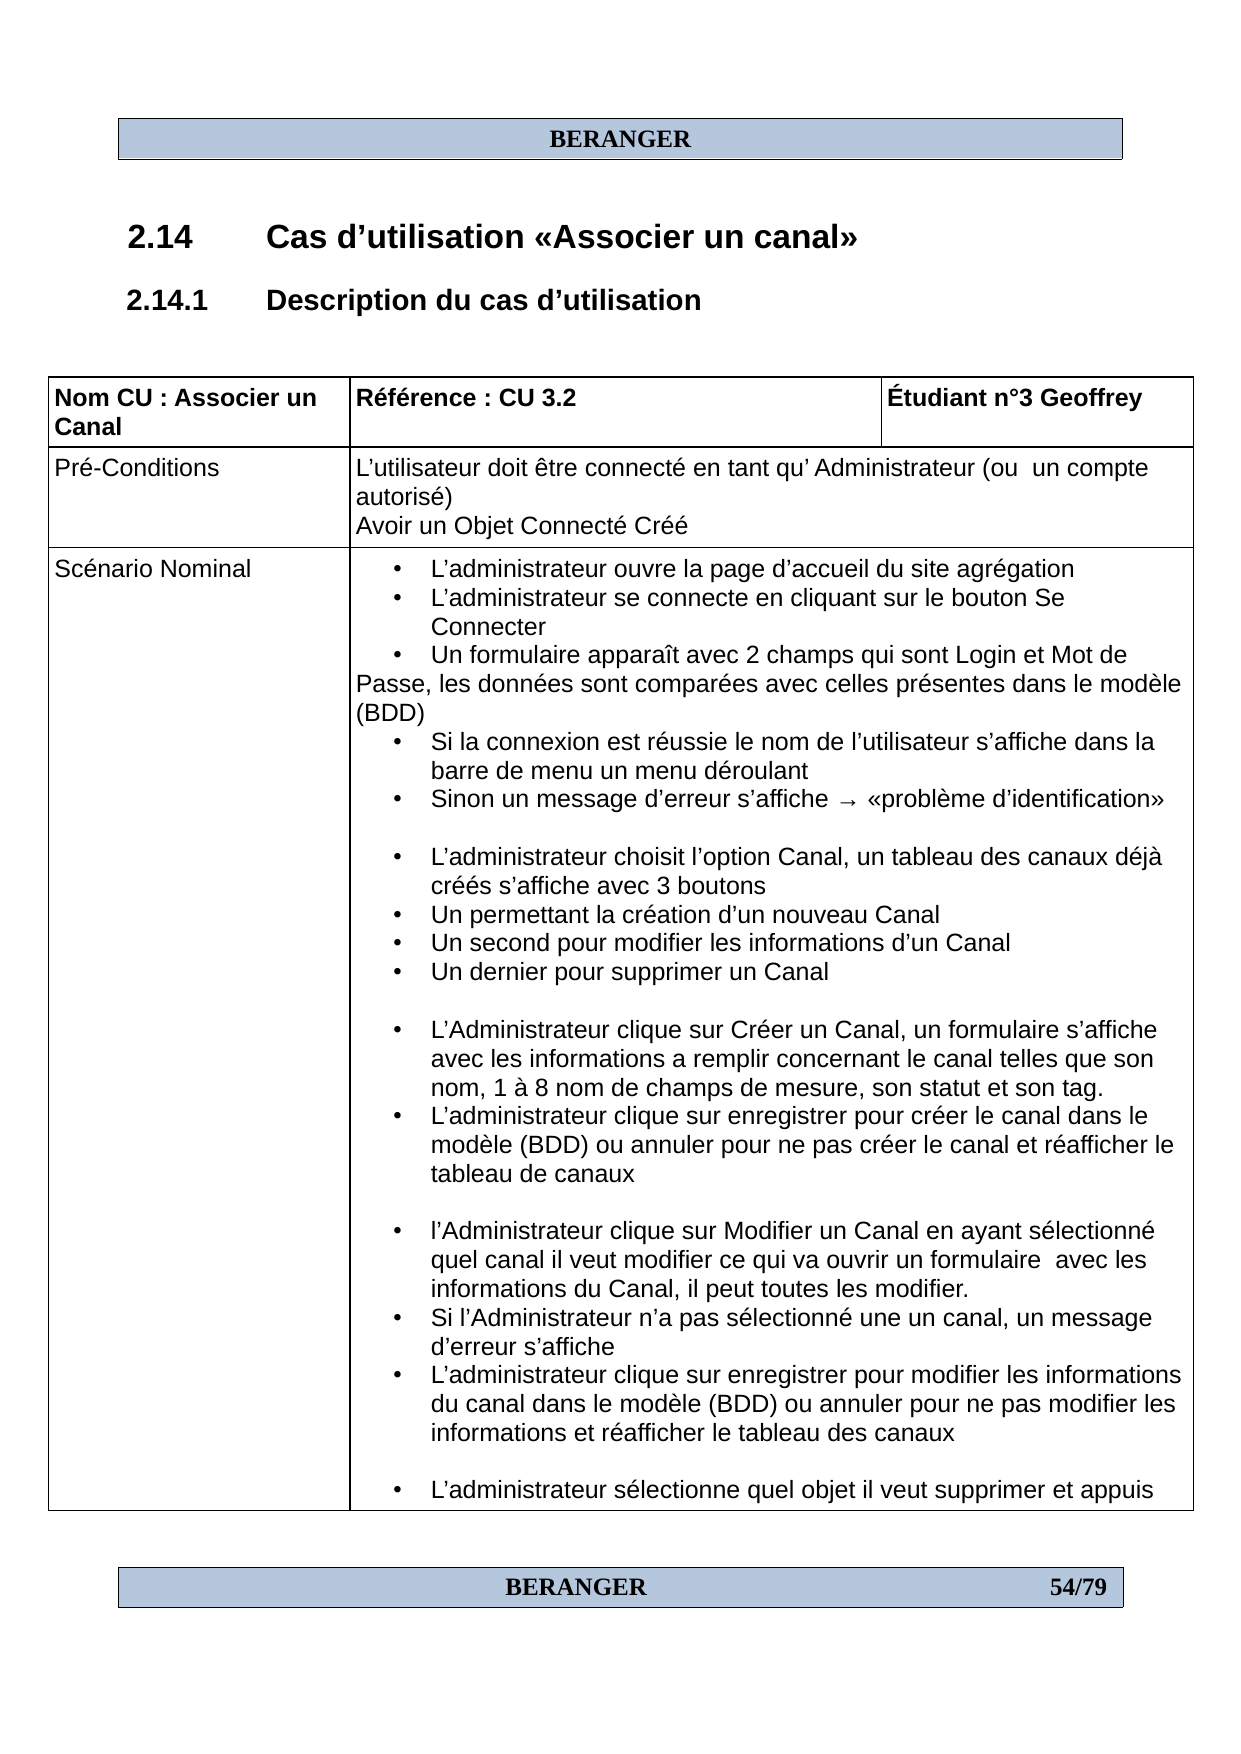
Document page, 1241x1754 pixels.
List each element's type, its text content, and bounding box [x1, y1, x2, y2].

table_cell L’administrateur ouvre la page d’accueil du site agrégation L’administrateur se connecte en cliquant sur le bouton Se Connecter Un formulaire apparaît avec 2 champs qui sont Login et Mot de Passe, les données sont comparées avec celles présentes dans le modèle (BDD) Si la connexion est réussie le nom de l’utilisateur s’affiche dans la barre de menu un menu déroulant Sinon un message d’erreur s’affiche → «problème d’identification» L’administrateur choisit l’option Canal, un tableau des canaux déjà créés s’affiche avec 3 boutons Un permettant la création d’un nouveau Canal Un second pour modifier les informations d’un Canal Un dernier pour supprimer un Canal L’Administrateur clique sur Créer un Canal, un formulaire s’affiche avec les informations a remplir concernant le canal telles que son nom, 1 à 8 nom de champs de mesure, son statut et son tag. L’administrateur clique sur enregistrer pour créer le canal dans le modèle (BDD) ou annuler pour ne pas créer le canal et réafficher le tableau de canaux l’Administrateur clique sur Modifier un Canal en ayant sélectionné quel canal il veut modifier ce qui va ouvrir un formulaire avec les informations du Canal, il peut toutes les modifier. Si l’Administrateur n’a pas sélectionné une un canal, un message d’erreur s’affiche L’administrateur clique sur enregistrer pour modifier les informations du canal dans le modèle (BDD) ou annuler pour ne pas modifier les informations et réafficher le tableau des canaux L’administrateur sélectionne quel objet il veut supprimer et appuis [351, 548, 1193, 1510]
table_cell L’utilisateur doit être connecté en tant qu’ Administrateur (ou un compte autorisé) Avoir un Objet Connecté Créé [351, 448, 1193, 547]
table_header Nom CU : Associer un Canal [49, 378, 349, 446]
subtitle Description du cas d’utilisation [118, 282, 1122, 316]
table_header Référence : CU 3.2 [351, 378, 881, 446]
table_cell Pré-Conditions [49, 448, 349, 547]
subtitle Cas d’utilisation «Associer un canal» [118, 217, 1122, 255]
table_header Étudiant n°3 Geoffrey [882, 378, 1193, 446]
table_cell Scénario Nominal [49, 548, 349, 1510]
